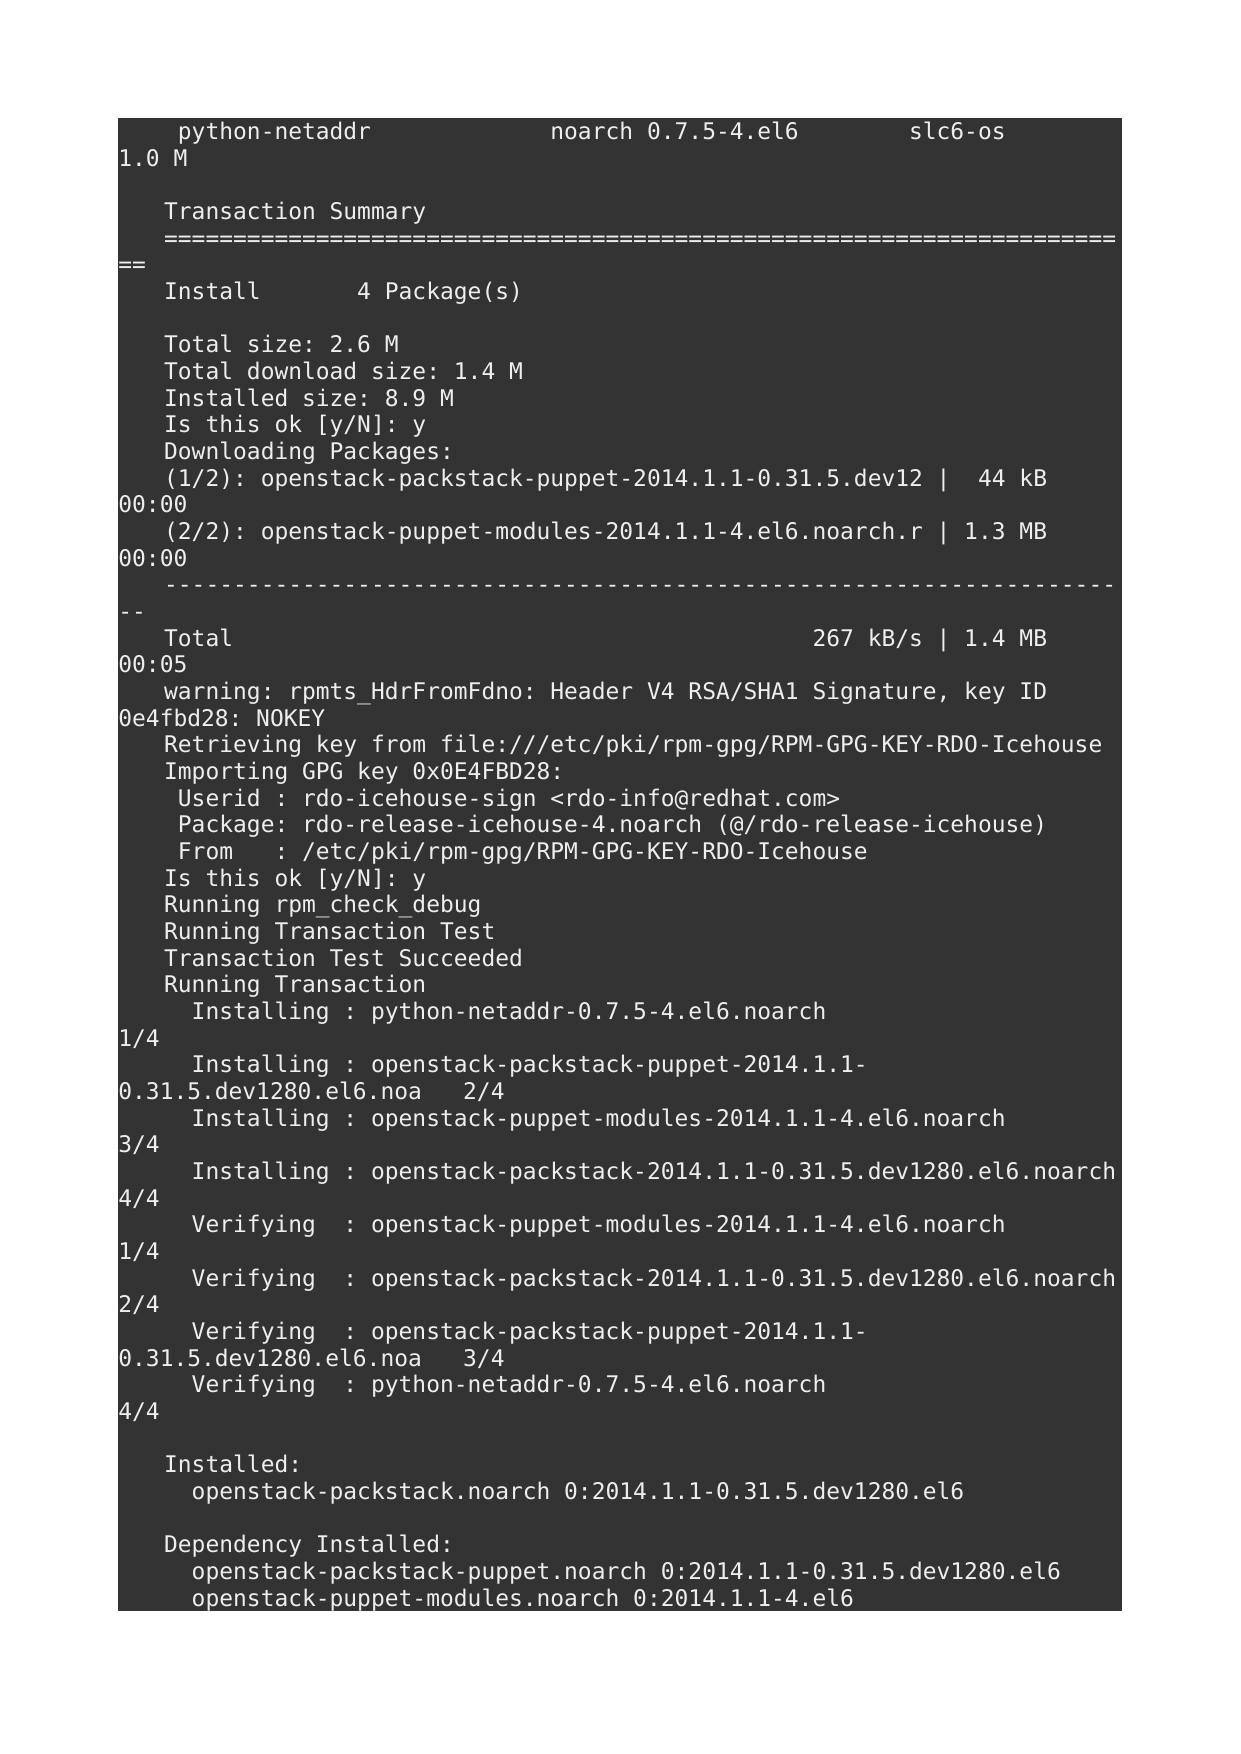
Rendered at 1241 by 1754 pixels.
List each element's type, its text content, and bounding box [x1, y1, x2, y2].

text openstack-packstack-puppet.noarch 0:2014.1.1-0.31.5.dev1280.el6 [118, 1558, 1122, 1585]
text Installing : python-netaddr-0.7.5-4.el6.noarch 1/4 [118, 998, 1122, 1051]
text Running Transaction [118, 971, 1122, 998]
text Transaction Summary [118, 198, 1122, 225]
text openstack-packstack.noarch 0:2014.1.1-0.31.5.dev1280.el6 [118, 1478, 1122, 1505]
text From : /etc/pki/rpm-gpg/RPM-GPG-KEY-RDO-Icehouse [118, 838, 1122, 865]
text Total download size: 1.4 M [118, 358, 1122, 385]
text Is this ok [y/N]: y [118, 411, 1122, 438]
text Total size: 2.6 M [118, 331, 1122, 358]
text Verifying : openstack-packstack-puppet-2014.1.1-0.31.5.dev1280.el6.noa 3/4 [118, 1318, 1122, 1371]
text ======================================================================= [118, 225, 1122, 278]
text warning: rpmts_HdrFromFdno: Header V4 RSA/SHA1 Signature, key ID 0e4fbd28: NOKEY [118, 678, 1122, 731]
text python-netaddr noarch 0.7.5-4.el6 slc6-os 1.0 M [118, 118, 1122, 171]
text Is this ok [y/N]: y [118, 865, 1122, 891]
text Downloading Packages: [118, 438, 1122, 465]
text Installing : openstack-packstack-puppet-2014.1.1-0.31.5.dev1280.el6.noa 2/4 [118, 1051, 1122, 1105]
text (2/2): openstack-puppet-modules-2014.1.1-4.el6.noarch.r | 1.3 MB 00:00 [118, 518, 1122, 571]
text Transaction Test Succeeded [118, 945, 1122, 971]
text Retrieving key from file:///etc/pki/rpm-gpg/RPM-GPG-KEY-RDO-Icehouse [118, 731, 1122, 758]
text (1/2): openstack-packstack-puppet-2014.1.1-0.31.5.dev12 | 44 kB 00:00 [118, 465, 1122, 518]
text Package: rdo-release-icehouse-4.noarch (@/rdo-release-icehouse) [118, 811, 1122, 838]
text Install 4 Package(s) [118, 278, 1122, 305]
text Total 267 kB/s | 1.4 MB 00:05 [118, 625, 1122, 678]
text ----------------------------------------------------------------------- [118, 571, 1122, 625]
text Installing : openstack-packstack-2014.1.1-0.31.5.dev1280.el6.noarch 4/4 [118, 1158, 1122, 1211]
text Verifying : openstack-packstack-2014.1.1-0.31.5.dev1280.el6.noarch 2/4 [118, 1265, 1122, 1318]
text Running Transaction Test [118, 918, 1122, 945]
text Verifying : python-netaddr-0.7.5-4.el6.noarch 4/4 [118, 1371, 1122, 1425]
text openstack-puppet-modules.noarch 0:2014.1.1-4.el6 [118, 1585, 1122, 1611]
text Running rpm_check_debug [118, 891, 1122, 918]
text Verifying : openstack-puppet-modules-2014.1.1-4.el6.noarch 1/4 [118, 1211, 1122, 1265]
text Installed size: 8.9 M [118, 385, 1122, 411]
text Userid : rdo-icehouse-sign <rdo-info@redhat.com> [118, 785, 1122, 811]
text Installed: [118, 1451, 1122, 1478]
text Dependency Installed: [118, 1531, 1122, 1558]
text Importing GPG key 0x0E4FBD28: [118, 758, 1122, 785]
text Installing : openstack-puppet-modules-2014.1.1-4.el6.noarch 3/4 [118, 1105, 1122, 1158]
